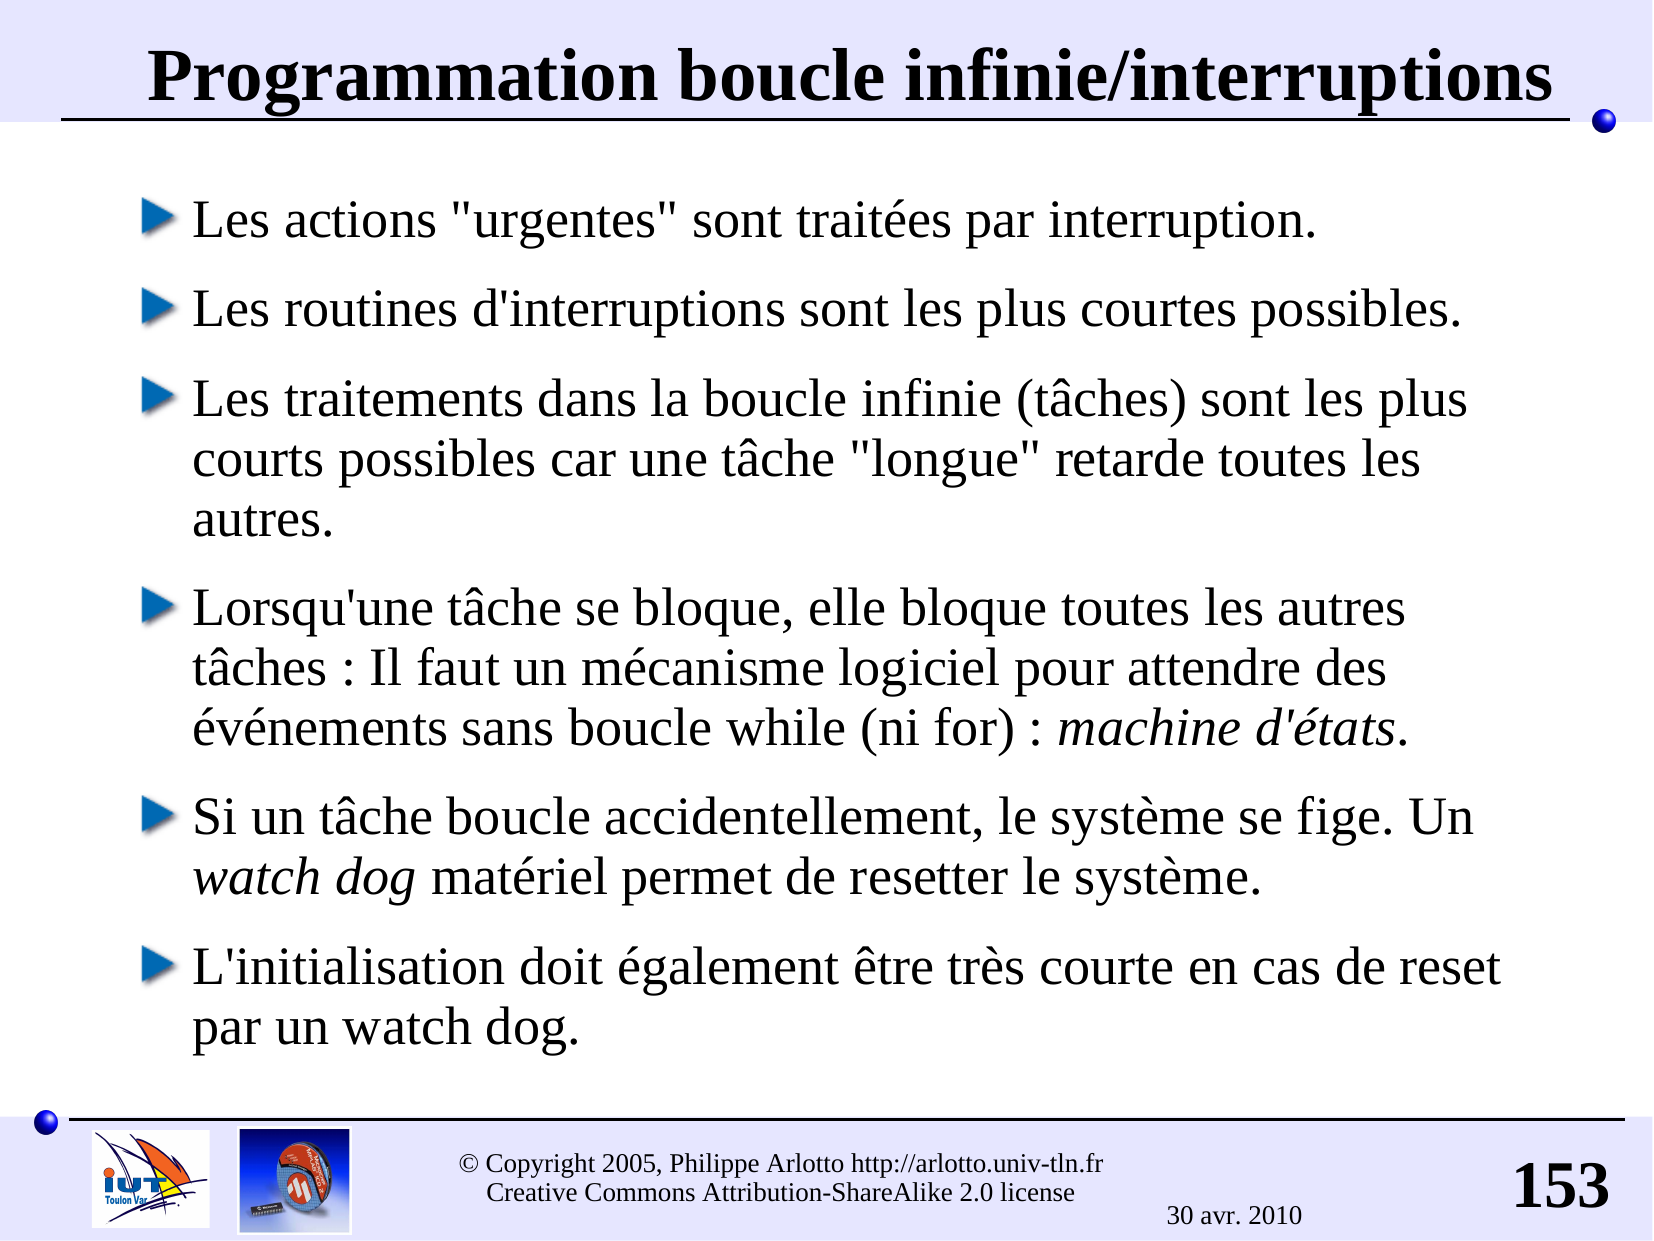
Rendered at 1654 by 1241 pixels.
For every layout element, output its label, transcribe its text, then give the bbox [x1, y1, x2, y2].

title Programmation boucle infinie/interruptions [88, 26, 1578, 125]
picture [237, 1188, 352, 1235]
list Les actions "urgentes" sont traitées par interruption. Les routines d'interruptions sont les plus courtes possibles. Les traitements dans la boucle infinie (tâches) sont les plus courts possibles car une tâche "longue" retarde toutes les autres. Lorsqu'une tâche se bloque, elle bloque toutes les autres tâches : Il faut un mécanisme logiciel pour attendre des événements sans boucle while (ni for) : machine d'états. Si un tâche boucle accidentellement, le système se fige. Un watch dog matériel permet de resetter le système. L'initialisation doit également être très courte en cas de reset par un watch dog. [121, 188, 1534, 1188]
